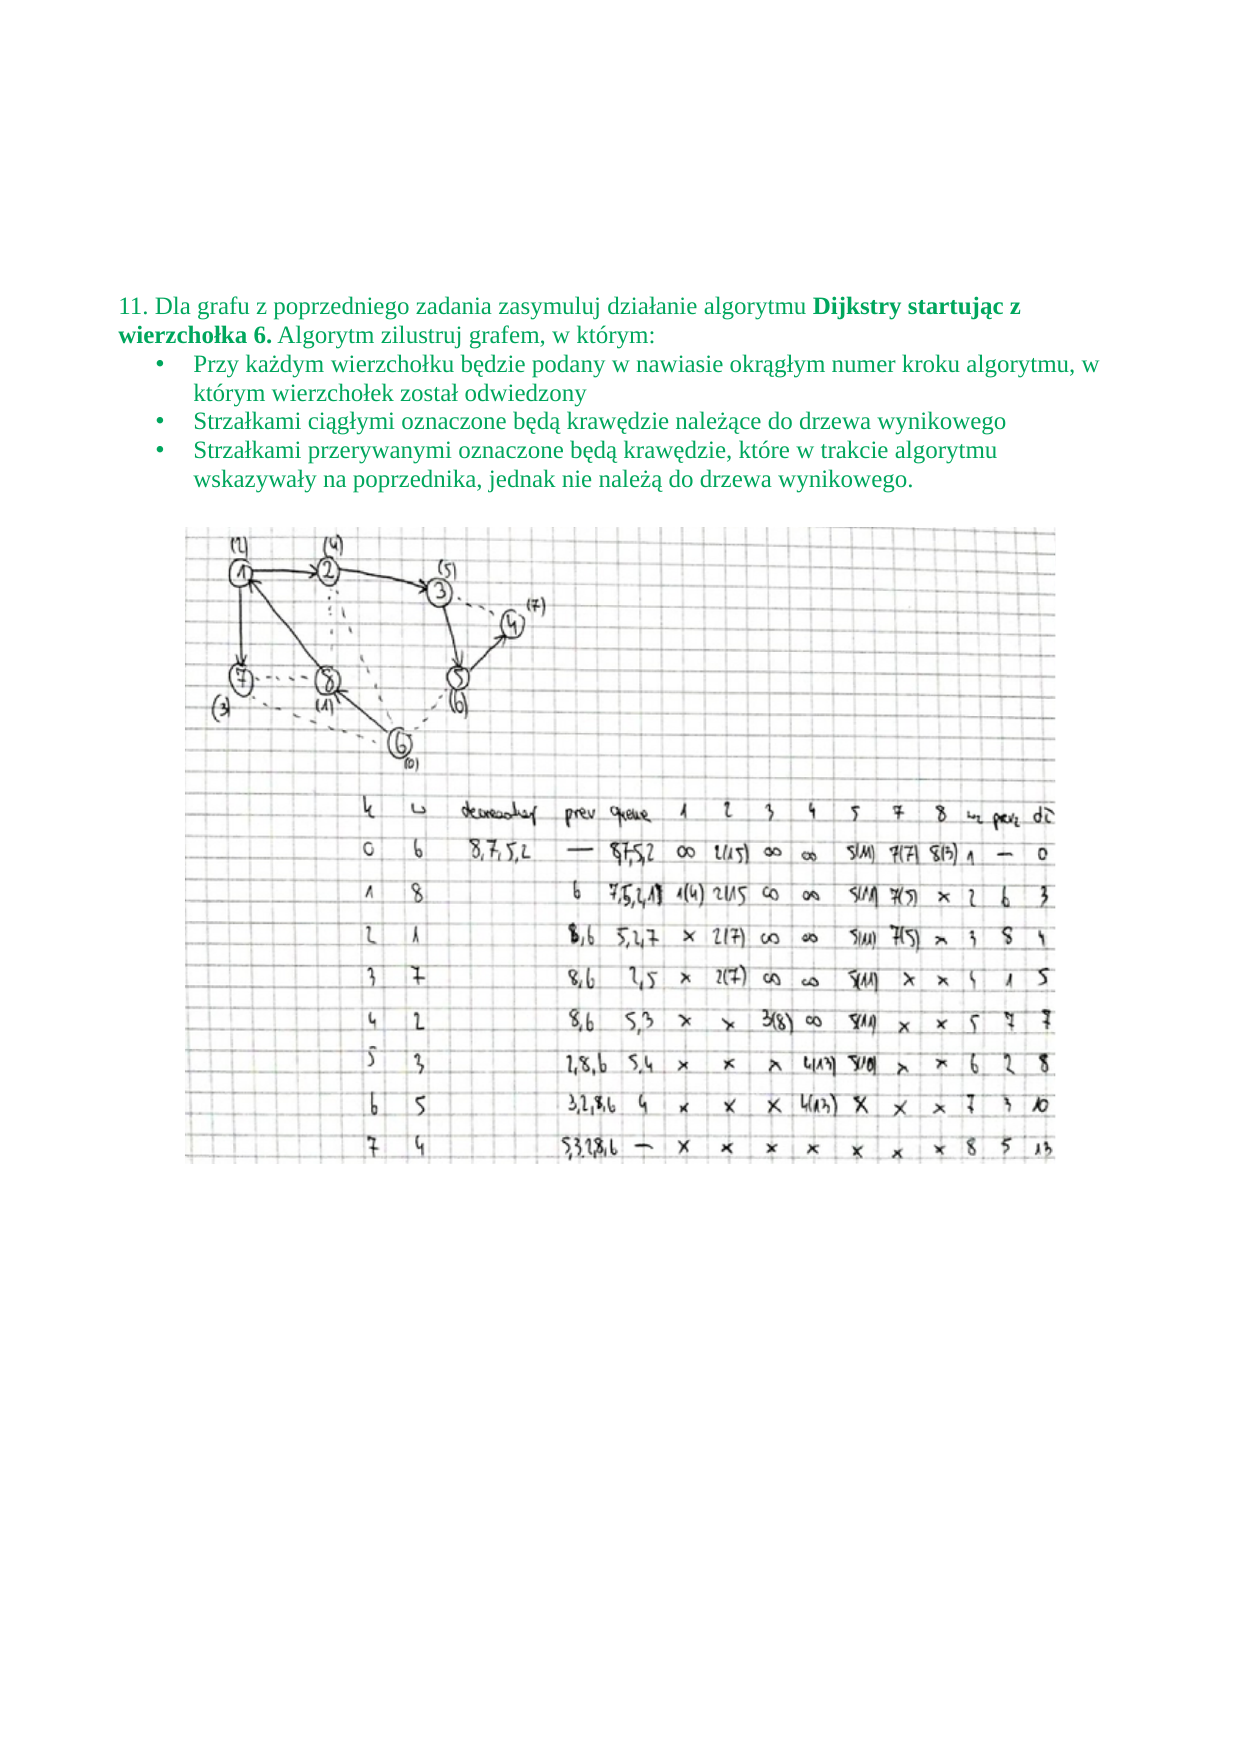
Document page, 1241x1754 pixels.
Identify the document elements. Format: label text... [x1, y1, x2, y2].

list Strzałkami przerywanymi oznaczone będą krawędzie, które w trakcie algorytmu wskazywały na poprzednika, jednak nie należą do drzewa wynikowego. [156, 435, 1122, 493]
list Przy każdym wierzchołku będzie podany w nawiasie okrągłym numer kroku algorytmu, w którym wierzchołek został odwiedzony [156, 349, 1122, 406]
list Strzałkami ciągłymi oznaczone będą krawędzie należące do drzewa wynikowego [156, 406, 1122, 435]
text 11. Dla grafu z poprzedniego zadania zasymuluj działanie algorytmu Dijkstry startując z wierzchołka 6. Algorytm zilustruj grafem, w którym: [118, 291, 1122, 349]
picture [186, 527, 1055, 1163]
